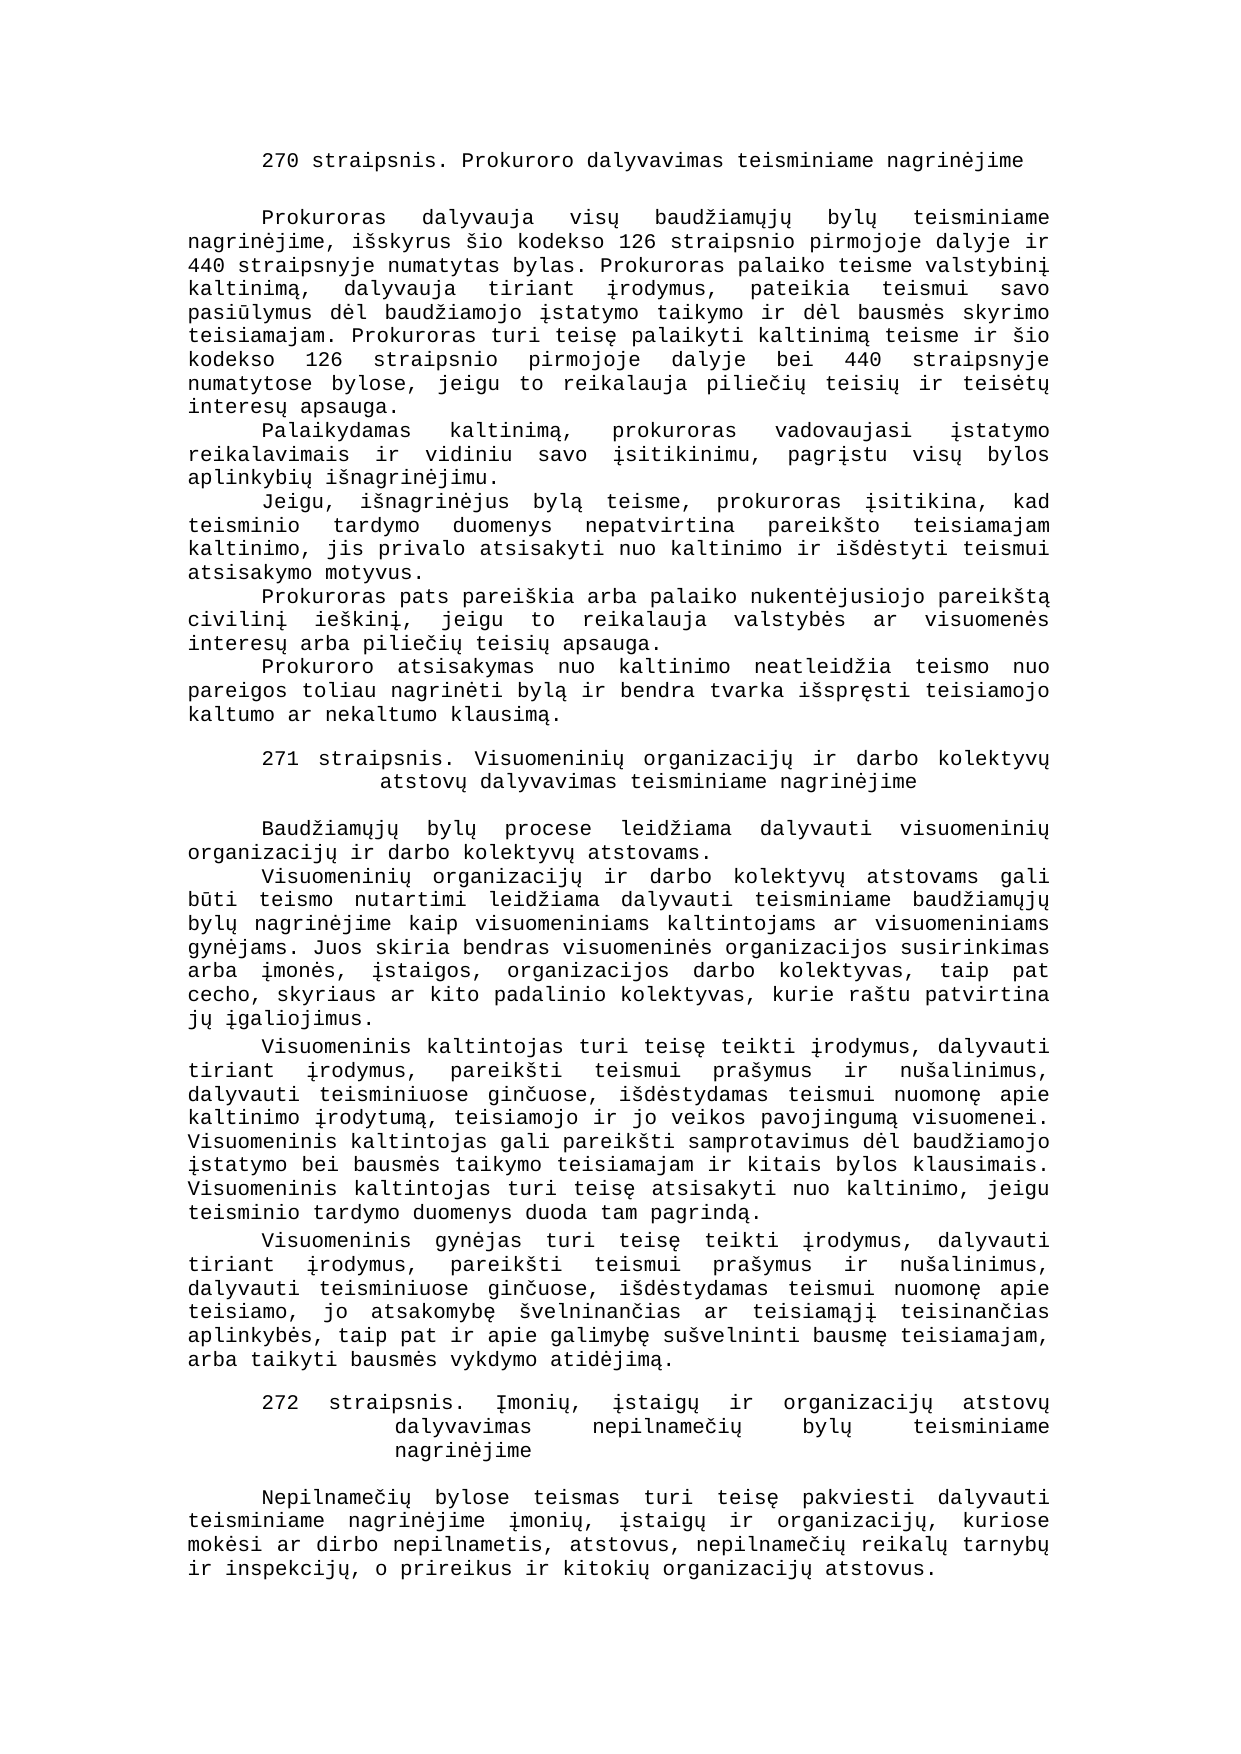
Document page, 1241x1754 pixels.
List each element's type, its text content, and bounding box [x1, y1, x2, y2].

text 270 straipsnis. Prokuroro dalyvavimas teisminiame nagrinėjime [187, 150, 1050, 174]
text Nepilnamečių bylose teismas turi teisę pakviesti dalyvauti teisminiame nagrinėjime įmonių, įstaigų ir organizacijų, kuriose mokėsi ar dirbo nepilnametis, atstovus, nepilnamečių reikalų tarnybų ir inspekcijų, o prireikus ir kitokių organizacijų atstovus. [187, 1487, 1050, 1581]
text Baudžiamųjų bylų procese leidžiama dalyvauti visuomeninių organizacijų ir darbo kolektyvų atstovams. [187, 818, 1050, 866]
text Prokuroras dalyvauja visų baudžiamųjų bylų teisminiame nagrinėjime, išskyrus šio kodekso 126 straipsnio pirmojoje dalyje ir 440 straipsnyje numatytas bylas. Prokuroras palaiko teisme valstybinį kaltinimą, dalyvauja tiriant įrodymus, pateikia teismui savo pasiūlymus dėl baudžiamojo įstatymo taikymo ir dėl bausmės skyrimo teisiamajam. Prokuroras turi teisę palaikyti kaltinimą teisme ir šio kodekso 126 straipsnio pirmojoje dalyje bei 440 straipsnyje numatytose bylose, jeigu to reikalauja piliečių teisių ir teisėtų interesų apsauga. [187, 207, 1050, 420]
text Palaikydamas kaltinimą, prokuroras vadovaujasi įstatymo reikalavimais ir vidiniu savo įsitikinimu, pagrįstu visų bylos aplinkybių išnagrinėjimu. [187, 420, 1050, 491]
text Visuomeninis gynėjas turi teisę teikti įrodymus, dalyvauti tiriant įrodymus, pareikšti teismui prašymus ir nušalinimus, dalyvauti teisminiuose ginčuose, išdėstydamas teismui nuomonę apie teisiamo, jo atsakomybę švelninančias ar teisiamąjį teisinančias aplinkybės, taip pat ir apie galimybę sušvelninti bausmę teisiamajam, arba taikyti bausmės vykdymo atidėjimą. [187, 1230, 1050, 1372]
text Prokuroro atsisakymas nuo kaltinimo neatleidžia teismo nuo pareigos toliau nagrinėti bylą ir bendra tvarka išspręsti teisiamojo kaltumo ar nekaltumo klausimą. [187, 657, 1050, 727]
text 272 straipsnis. Įmonių, įstaigų ir organizacijų atstovų dalyvavimas nepilnamečių bylų teisminiame nagrinėjime [261, 1392, 1050, 1463]
text Visuomeninis kaltintojas turi teisę teikti įrodymus, dalyvauti tiriant įrodymus, pareikšti teismui prašymus ir nušalinimus, dalyvauti teisminiuose ginčuose, išdėstydamas teismui nuomonę apie kaltinimo įrodytumą, teisiamojo ir jo veikos pavojingumą visuomenei. Visuomeninis kaltintojas gali pareikšti samprotavimus dėl baudžiamojo įstatymo bei bausmės taikymo teisiamajam ir kitais bylos klausimais. Visuomeninis kaltintojas turi teisę atsisakyti nuo kaltinimo, jeigu teisminio tardymo duomenys duoda tam pagrindą. [187, 1036, 1050, 1225]
text Visuomeninių organizacijų ir darbo kolektyvų atstovams gali būti teismo nutartimi leidžiama dalyvauti teisminiame baudžiamųjų bylų nagrinėjime kaip visuomeniniams kaltintojams ar visuomeniniams gynėjams. Juos skiria bendras visuomeninės organizacijos susirinkimas arba įmonės, įstaigos, organizacijos darbo kolektyvas, taip pat cecho, skyriaus ar kito padalinio kolektyvas, kurie raštu patvirtina jų įgaliojimus. [187, 866, 1050, 1031]
text Jeigu, išnagrinėjus bylą teisme, prokuroras įsitikina, kad teisminio tardymo duomenys nepatvirtina pareikšto teisiamajam kaltinimo, jis privalo atsisakyti nuo kaltinimo ir išdėstyti teismui atsisakymo motyvus. [187, 491, 1050, 586]
text Prokuroras pats pareiškia arba palaiko nukentėjusiojo pareikštą civilinį ieškinį, jeigu to reikalauja valstybės ar visuomenės interesų arba piliečių teisių apsauga. [187, 586, 1050, 657]
text 271 straipsnis. Visuomeninių organizacijų ir darbo kolektyvų atstovų dalyvavimas teisminiame nagrinėjime [261, 747, 1050, 795]
